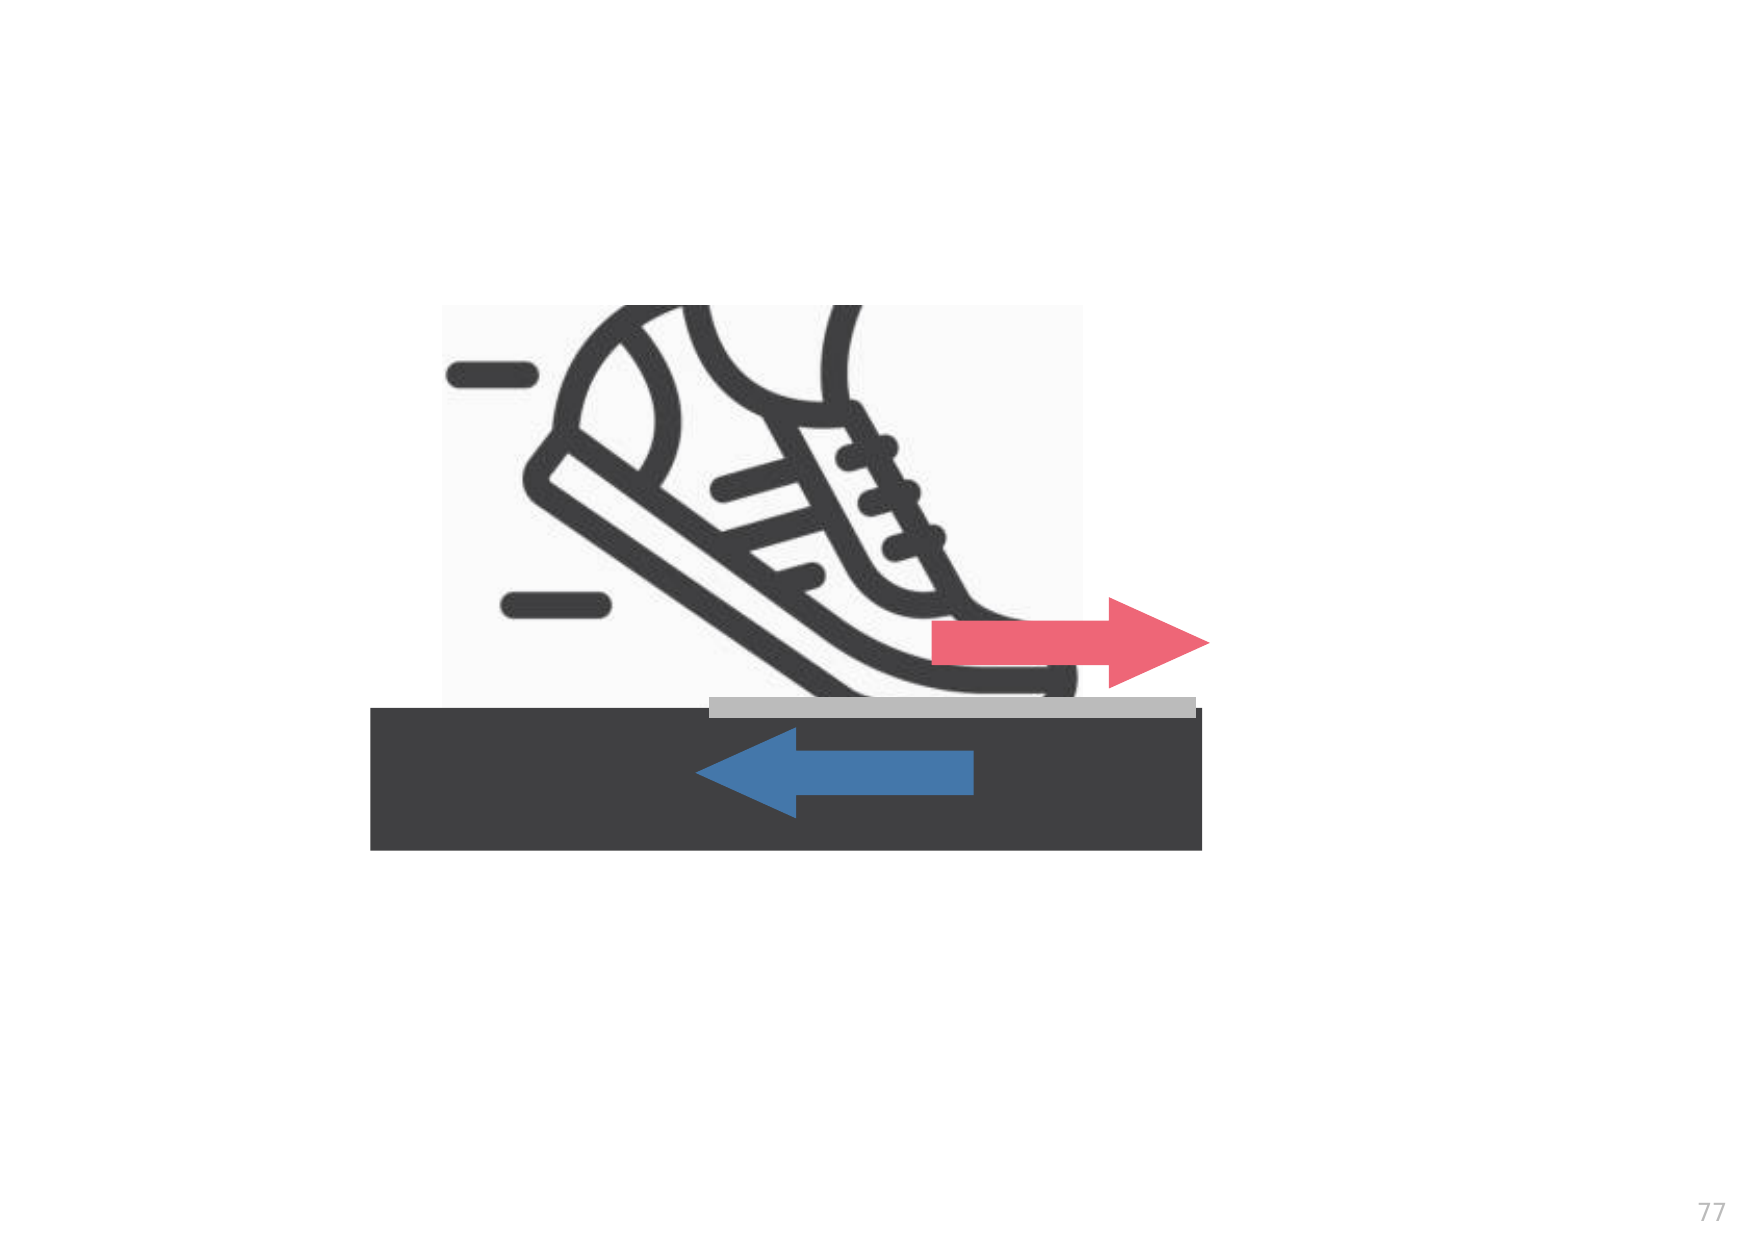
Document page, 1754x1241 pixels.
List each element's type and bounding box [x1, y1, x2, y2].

text_box [370, 707, 1203, 851]
text_box [931, 597, 1210, 689]
picture [442, 305, 1083, 707]
